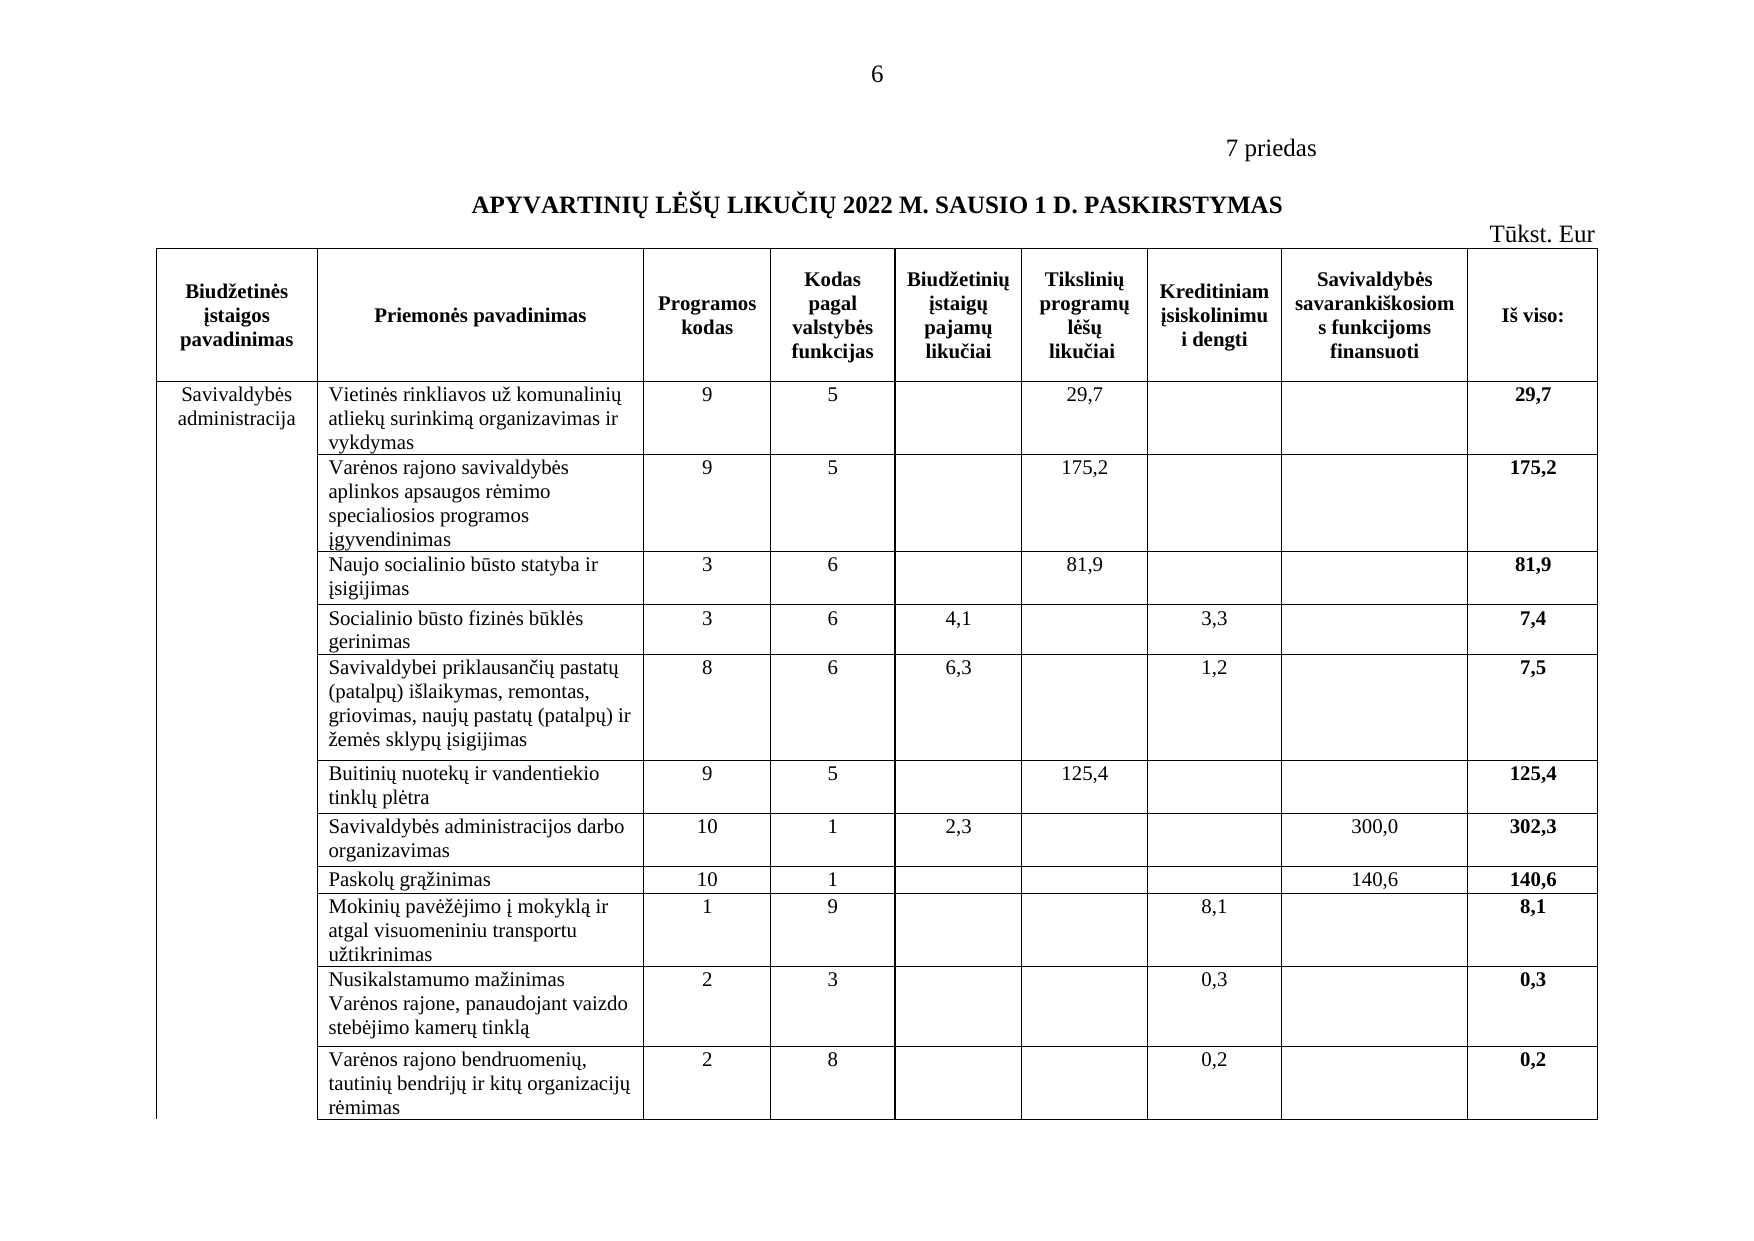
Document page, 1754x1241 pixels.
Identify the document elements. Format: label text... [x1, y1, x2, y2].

table_cell [896, 761, 1021, 813]
table_cell Savivaldybės administracija [157, 382, 317, 454]
table_cell [1282, 605, 1467, 653]
table_cell Savivaldybei priklausančių pastatų (patalpų) išlaikymas, remontas, griovimas, naujų pastatų (patalpų) ir žemės sklypų įsigijimas [318, 655, 643, 760]
table_cell [1148, 552, 1281, 604]
table_cell 0,2 [1148, 1047, 1281, 1119]
table_cell 9 [644, 455, 770, 551]
table_cell 29,7 [1468, 382, 1597, 454]
table_cell 6 [771, 605, 894, 653]
table_cell [896, 1047, 1021, 1119]
table_cell 8 [644, 655, 770, 760]
table_cell [157, 866, 317, 893]
table_cell [896, 867, 1021, 893]
table_cell [1148, 761, 1281, 813]
table_cell 3,3 [1148, 605, 1281, 653]
table_cell 125,4 [1022, 761, 1147, 813]
table_cell 175,2 [1022, 455, 1147, 551]
table_cell 29,7 [1022, 382, 1147, 454]
table_cell [896, 552, 1021, 604]
table_cell 125,4 [1468, 761, 1597, 813]
table_cell 2 [644, 1047, 770, 1119]
table_cell [1022, 814, 1147, 866]
table_cell 10 [644, 867, 770, 893]
table_cell [1022, 1047, 1147, 1119]
table_cell [157, 551, 317, 604]
table_header Priemonės pavadinimas [318, 249, 643, 381]
table_cell Vietinės rinkliavos už komunalinių atliekų surinkimą organizavimas ir vykdymas [318, 382, 643, 454]
table_cell 6 [771, 552, 894, 604]
table_cell 7,4 [1468, 605, 1597, 653]
table_cell Varėnos rajono bendruomenių, tautinių bendrijų ir kitų organizacijų rėmimas [318, 1047, 643, 1119]
table_cell [1282, 382, 1467, 454]
table_header Kreditiniam įsiskolinimui dengti [1148, 249, 1281, 381]
table_cell 81,9 [1022, 552, 1147, 604]
table_cell [1022, 867, 1147, 893]
table_cell [896, 967, 1021, 1046]
table_cell Savivaldybės administracijos darbo organizavimas [318, 814, 643, 866]
table_header Kodas pagal valstybės funkcijas [771, 249, 894, 381]
table_header Savivaldybės savarankiškosioms funkcijoms finansuoti [1282, 249, 1467, 381]
table_cell 9 [644, 382, 770, 454]
table_cell 9 [644, 761, 770, 813]
table_cell 3 [644, 605, 770, 653]
table_header Programos kodas [644, 249, 770, 381]
table_cell [1148, 814, 1281, 866]
table_cell 9 [771, 894, 894, 966]
table_cell [1022, 967, 1147, 1046]
table_cell [1148, 867, 1281, 893]
table_cell 8 [771, 1047, 894, 1119]
table_cell [1022, 894, 1147, 966]
table_header Tikslinių programų lėšų likučiai [1022, 249, 1147, 381]
table_cell 0,3 [1148, 967, 1281, 1046]
table_cell 140,6 [1468, 867, 1597, 893]
table_cell [157, 966, 317, 1046]
table_cell Naujo socialinio būsto statyba ir įsigijimas [318, 552, 643, 604]
table_cell 3 [771, 967, 894, 1046]
table_cell 7,5 [1468, 655, 1597, 760]
text ApyvartINIŲ lėšų likučių 2022 m. sausio 1 d. paskirstymas [118, 190, 1636, 219]
table_cell 5 [771, 455, 894, 551]
table_cell 1 [771, 867, 894, 893]
table_cell 3 [644, 552, 770, 604]
table_cell [1282, 761, 1467, 813]
table_cell [1282, 894, 1467, 966]
table_cell [1022, 655, 1147, 760]
table_cell 1 [771, 814, 894, 866]
table_cell [1022, 605, 1147, 653]
table_cell [1282, 655, 1467, 760]
table_cell Mokinių pavėžėjimo į mokyklą ir atgal visuomeniniu transportu užtikrinimas [318, 894, 643, 966]
table_cell [157, 893, 317, 966]
table_cell [157, 760, 317, 813]
table_cell 2,3 [896, 814, 1021, 866]
table_cell 300,0 [1282, 814, 1467, 866]
table_cell Paskolų grąžinimas [318, 867, 643, 893]
table_cell 2 [644, 967, 770, 1046]
table_cell Socialinio būsto fizinės būklės gerinimas [318, 605, 643, 653]
table_cell [1282, 1047, 1467, 1119]
table_cell Varėnos rajono savivaldybės aplinkos apsaugos rėmimo specialiosios programos įgyvendinimas [318, 455, 643, 551]
table_cell [157, 454, 317, 551]
text 7 priedas [1226, 133, 1636, 162]
table_cell [1282, 552, 1467, 604]
table_cell 1,2 [1148, 655, 1281, 760]
table_cell 8,1 [1468, 894, 1597, 966]
table_header Biudžetinės įstaigos pavadinimas [157, 249, 317, 381]
table_header Biudžetinių įstaigų pajamų likučiai [896, 249, 1021, 381]
table_cell 6 [771, 655, 894, 760]
table_cell [157, 604, 317, 653]
table_cell 8,1 [1148, 894, 1281, 966]
table_cell 5 [771, 382, 894, 454]
table_cell 81,9 [1468, 552, 1597, 604]
table_header Iš viso: [1468, 249, 1597, 381]
table_cell [1148, 455, 1281, 551]
table_cell 0,2 [1468, 1047, 1597, 1119]
table_cell 302,3 [1468, 814, 1597, 866]
text Tūkst. Eur [118, 219, 1595, 248]
table_cell [896, 455, 1021, 551]
table_cell 175,2 [1468, 455, 1597, 551]
table_cell 0,3 [1468, 967, 1597, 1046]
table_cell [896, 382, 1021, 454]
table_cell [1282, 455, 1467, 551]
table_cell [1148, 382, 1281, 454]
table_cell [1282, 967, 1467, 1046]
table_cell [157, 813, 317, 866]
table_cell [157, 1046, 317, 1119]
table_cell 4,1 [896, 605, 1021, 653]
table_cell 6,3 [896, 655, 1021, 760]
table_cell [896, 894, 1021, 966]
table_cell Buitinių nuotekų ir vandentiekio tinklų plėtra [318, 761, 643, 813]
table_cell 10 [644, 814, 770, 866]
table_cell Nusikalstamumo mažinimas Varėnos rajone, panaudojant vaizdo stebėjimo kamerų tinklą [318, 967, 643, 1046]
table_cell 140,6 [1282, 867, 1467, 893]
table_cell 1 [644, 894, 770, 966]
table_cell [157, 654, 317, 760]
table_cell 5 [771, 761, 894, 813]
